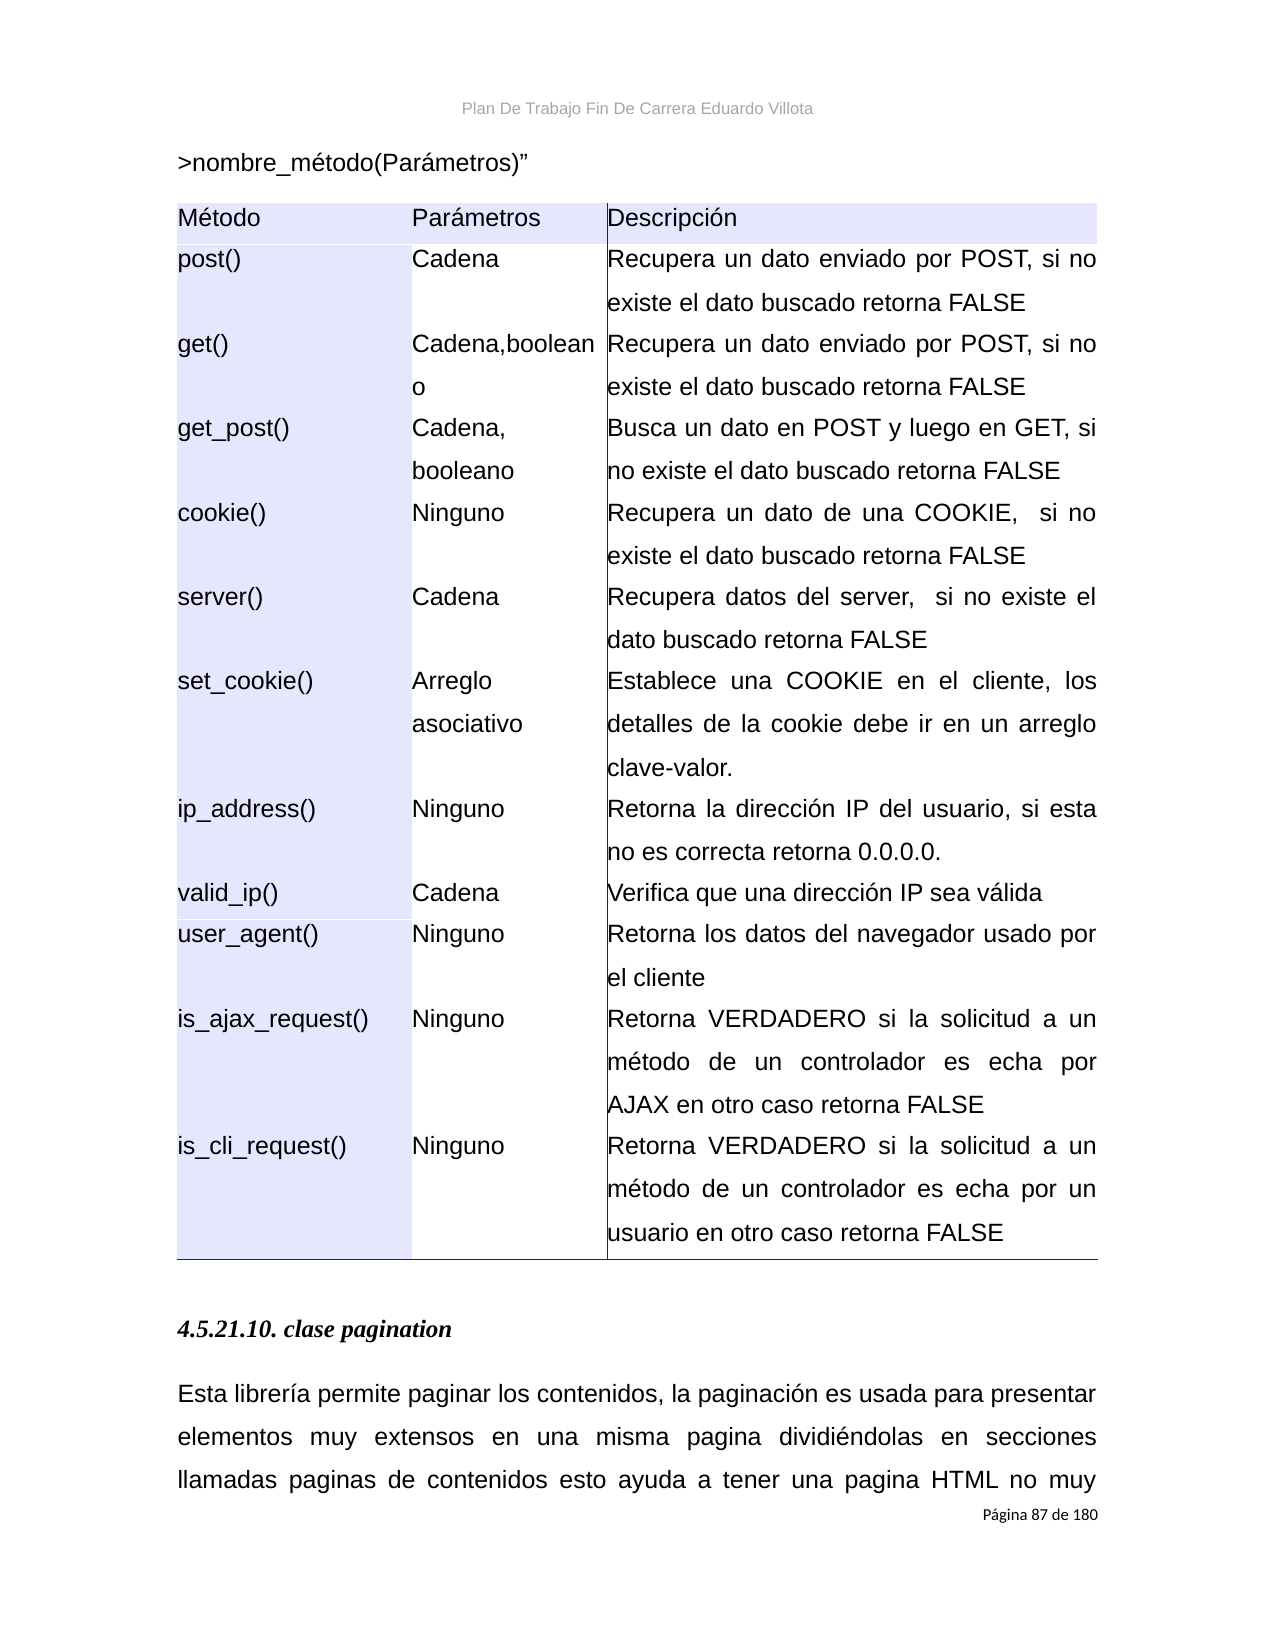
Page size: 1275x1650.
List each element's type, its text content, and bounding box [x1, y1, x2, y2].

table_header Método [177, 203, 412, 244]
table_cell Ninguno [412, 920, 607, 1004]
table_header Parámetros [412, 203, 607, 244]
table_cell ip_address() [177, 794, 412, 878]
table_cell Arreglo asociativo [412, 666, 607, 794]
table_cell Recupera datos del server, si no existe el dato buscado retorna FALSE [608, 582, 1097, 666]
table_cell cookie() [177, 498, 412, 582]
table_cell is_ajax_request() [177, 1004, 412, 1131]
table_cell Retorna la dirección IP del usuario, si esta no es correcta retorna 0.0.0.0. [608, 794, 1097, 878]
table_cell Cadena [412, 582, 607, 666]
table_cell Retorna VERDADERO si la solicitud a un método de un controlador es echa por AJAX en otro caso retorna FALSE [608, 1004, 1097, 1131]
table_cell get() [177, 329, 412, 413]
text Esta librería permite paginar los contenidos, la paginación es usada para presentar elementos muy extensos en una misma pagina dividiéndolas en secciones llamadas paginas de contenidos esto ayuda a tener una pagina HTML no muy [177, 1378, 1098, 1493]
table_cell Cadena [412, 245, 607, 329]
table_cell Ninguno [412, 1004, 607, 1131]
table_cell post() [177, 245, 412, 329]
text 4.5.21.10. CLASE PAGINATION [177, 1314, 1098, 1343]
table_cell Cadena [412, 878, 607, 919]
table_cell Verifica que una dirección IP sea válida [608, 878, 1097, 919]
table_cell Recupera un dato enviado por POST, si no existe el dato buscado retorna FALSE [608, 329, 1097, 413]
table_cell Ninguno [412, 1131, 607, 1259]
table_cell is_cli_request() [177, 1131, 412, 1259]
table_cell valid_ip() [177, 878, 412, 919]
table_cell Retorna los datos del navegador usado por el cliente [608, 920, 1097, 1004]
table_cell user_agent() [177, 920, 412, 1004]
table_cell server() [177, 582, 412, 666]
table_cell Recupera un dato de una COOKIE, si no existe el dato buscado retorna FALSE [608, 498, 1097, 582]
table_cell Retorna VERDADERO si la solicitud a un método de un controlador es echa por un usuario en otro caso retorna FALSE [608, 1131, 1097, 1259]
table_cell Cadena, booleano [412, 413, 607, 498]
table_cell Ninguno [412, 794, 607, 878]
table_cell set_cookie() [177, 666, 412, 794]
table_header Descripción [608, 203, 1097, 244]
table_cell Ninguno [412, 498, 607, 582]
table_cell Establece una COOKIE en el cliente, los detalles de la cookie debe ir en un arreglo clave-valor. [608, 666, 1097, 794]
table_cell Busca un dato en POST y luego en GET, si no existe el dato buscado retorna FALSE [608, 413, 1097, 498]
text >nombre_método(Parámetros)” [177, 148, 1098, 176]
table_cell Cadena,booleano [412, 329, 607, 413]
table_cell get_post() [177, 413, 412, 498]
table_cell Recupera un dato enviado por POST, si no existe el dato buscado retorna FALSE [608, 245, 1097, 329]
